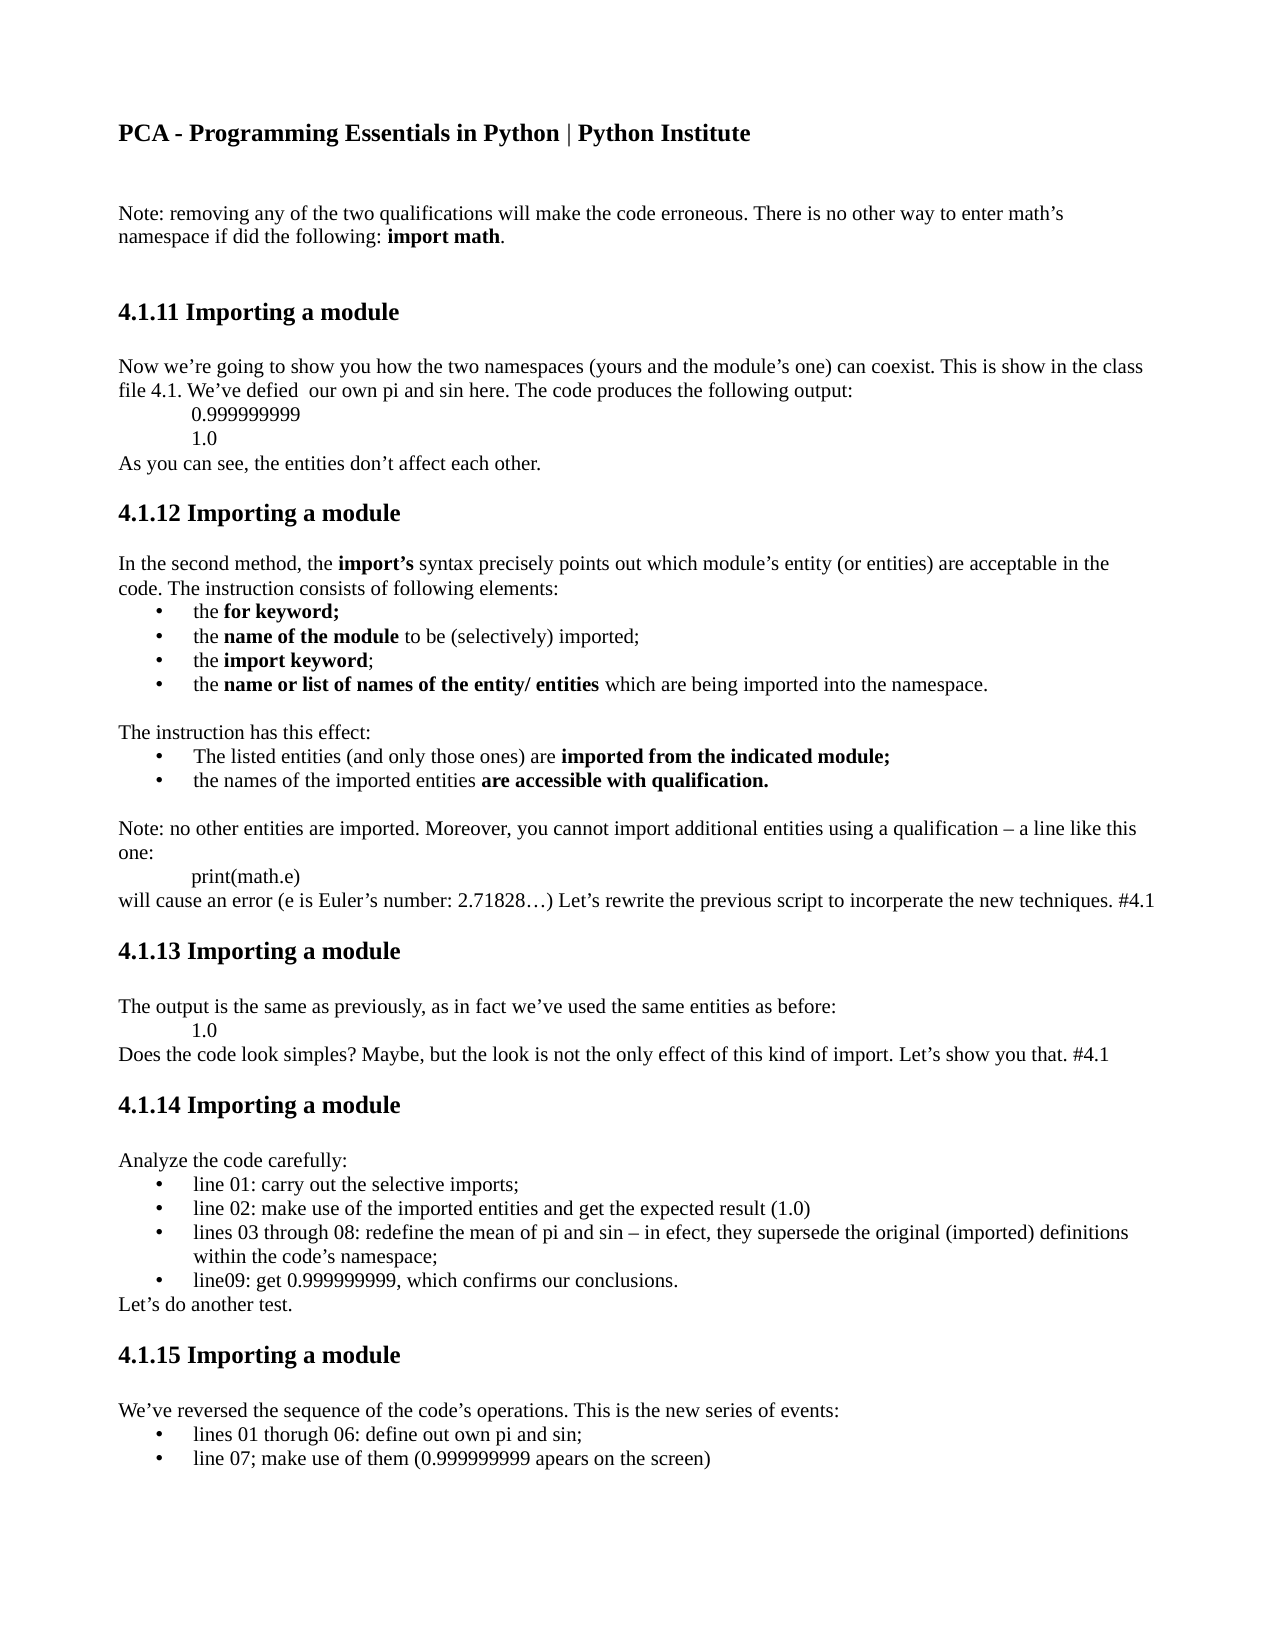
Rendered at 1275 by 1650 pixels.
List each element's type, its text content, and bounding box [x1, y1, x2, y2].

text 4.1.15 Importing a module [118, 1340, 1157, 1369]
list line 07; make use of them (0.999999999 apears on the screen) [156, 1446, 1157, 1470]
text Now we’re going to show you how the two namespaces (yours and the module’s one) can coexist. This is show in the class file 4.1. We’ve defied our own pi and sin here. The code produces the following output: [118, 354, 1157, 402]
text As you can see, the entities don’t affect each other. [118, 450, 1157, 474]
text 4.1.13 Importing a module [118, 936, 1157, 965]
list the name or list of names of the entity/ entities which are being imported into the namespace. [156, 672, 1157, 696]
text 4.1.12 Importing a module [118, 498, 1157, 527]
text Analyze the code carefully: [118, 1148, 1157, 1172]
text 4.1.11 Importing a module [118, 297, 1157, 325]
list the name of the module to be (selectively) imported; [156, 623, 1157, 648]
list the import keyword; [156, 648, 1157, 672]
text The output is the same as previously, as in fact we’ve used the same entities as before: [118, 994, 1157, 1018]
text 4.1.14 Importing a module [118, 1090, 1157, 1119]
list line 01: carry out the selective imports; [156, 1172, 1157, 1196]
text We’ve reversed the sequence of the code’s operations. This is the new series of events: [118, 1398, 1157, 1422]
list line 02: make use of the imported entities and get the expected result (1.0) [156, 1196, 1157, 1220]
text print(math.e) [118, 864, 1157, 888]
text Note: removing any of the two qualifications will make the code erroneous. There is no other way to enter math’s namespace if did the following: import math. [118, 200, 1157, 248]
text Does the code look simples? Maybe, but the look is not the only effect of this kind of import. Let’s show you that. #4.1 [118, 1042, 1157, 1066]
list the names of the imported entities are accessible with qualification. [156, 768, 1157, 792]
text 0.999999999 [118, 402, 1157, 426]
list line09: get 0.999999999, which confirms our conclusions. [156, 1268, 1157, 1292]
text Note: no other entities are imported. Moreover, you cannot import additional entities using a qualification – a line like this one: [118, 816, 1157, 864]
list The listed entities (and only those ones) are imported from the indicated module; [156, 744, 1157, 768]
text 1.0 [118, 1018, 1157, 1042]
text In the second method, the import’s syntax precisely points out which module’s entity (or entities) are acceptable in the code. The instruction consists of following elements: [118, 551, 1157, 599]
list lines 03 through 08: redefine the mean of pi and sin – in efect, they supersede the original (imported) definitions within the code’s namespace; [156, 1220, 1157, 1268]
text Let’s do another test. [118, 1292, 1157, 1316]
text 1.0 [118, 426, 1157, 450]
list the for keyword; [156, 599, 1157, 623]
list lines 01 thorugh 06: define out own pi and sin; [156, 1422, 1157, 1446]
text will cause an error (e is Euler’s number: 2.71828…) Let’s rewrite the previous script to incorperate the new techniques. #4.1 [118, 888, 1157, 912]
text The instruction has this effect: [118, 720, 1157, 744]
